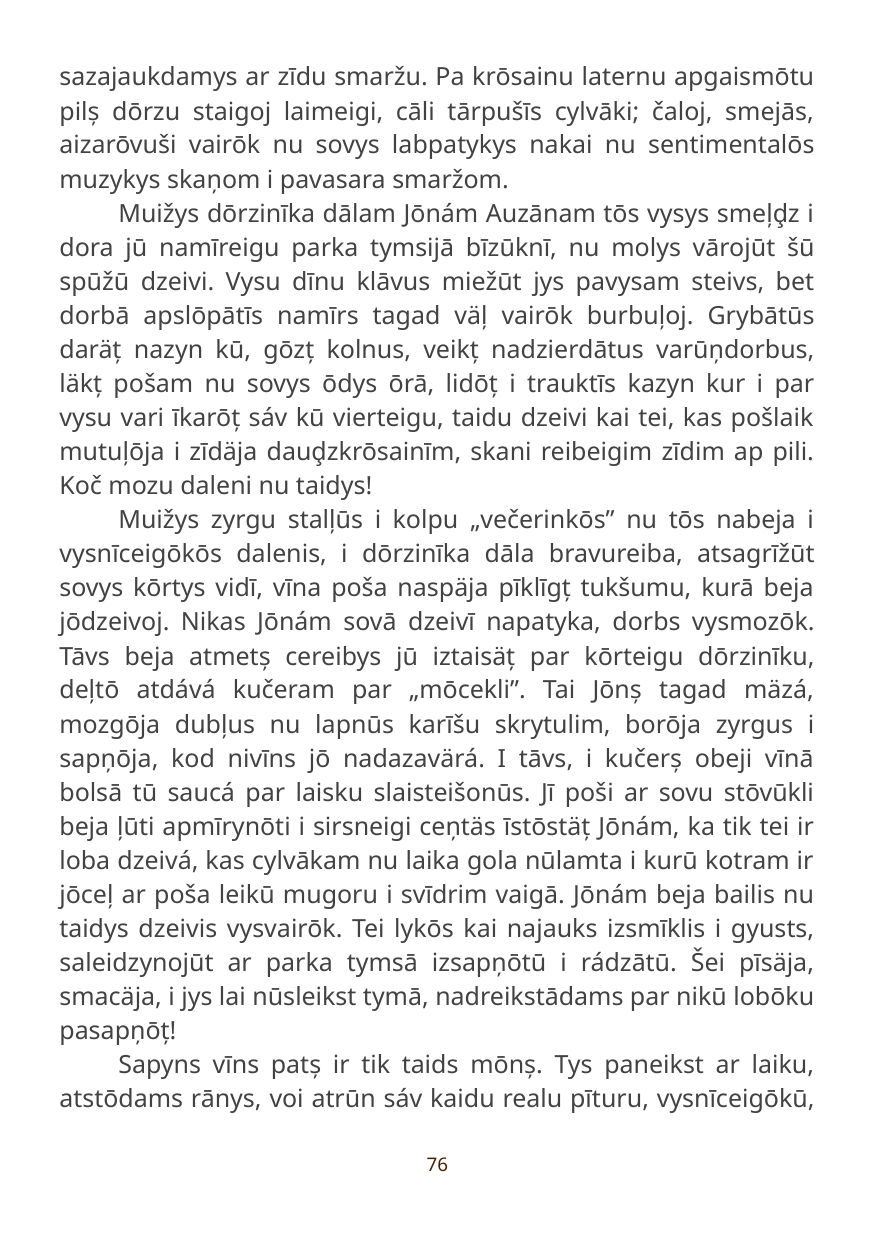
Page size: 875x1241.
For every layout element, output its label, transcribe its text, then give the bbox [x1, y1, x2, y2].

text Muižys dōrzinīka dālam Jōnám Auzānam tōs vysys smeļḑz i dora jū namīreigu parka tymsijā bīzūknī, nu molys vārojūt šū spūžū dzeivi. Vysu dīnu klāvus miežūt jys pavysam steivs, bet dorbā apslōpātīs namīrs tagad väļ vairōk burbuļoj. Grybātūs daräț nazyn kū, gōzț kolnus, veikț nadzierdātus varūņdorbus, läkț pošam nu sovys ōdys ōrā, lidōț i trauktīs kazyn kur i par vysu vari īkarōț sáv kū vierteigu, taidu dzeivi kai tei, kas pošlaik mutuļōja i zīdäja dauḑzkrōsainīm, skani reibeigim zīdim ap pili. Koč mozu daleni nu taidys! [59, 195, 815, 502]
text Sapyns vīns patș ir tik taids mōnș. Tys paneikst ar laiku, atstōdams rānys, voi atrūn sáv kaidu realu pīturu, vysnīceigōkū, [59, 1047, 815, 1115]
text Muižys zyrgu stalļūs i kolpu „večerinkōs” nu tōs nabeja i vysnīceigōkōs dalenis, i dōrzinīka dāla bravureiba, atsagrīžūt sovys kōrtys vidī, vīna poša naspäja pīklīgț tukšumu, kurā beja jōdzeivoj. Nikas Jōnám sovā dzeivī napatyka, dorbs vysmozōk. Tāvs beja atmetș cereibys jū iztaisäț par kōrteigu dōrzinīku, deļtō atdává kučeram par „mōcekli”. Tai Jōnș tagad mäzá, mozgōja dubļus nu lapnūs karīšu skrytulim, borōja zyrgus i sapņōja, kod nivīns jō nadazavärá. I tāvs, i kučerș obeji vīnā bolsā tū saucá par laisku slaisteišonūs. Jī poši ar sovu stōvūkli beja ļūti apmīrynōti i sirsneigi ceņtäs īstōstäț Jōnám, ka tik tei ir loba dzeivá, kas cylvākam nu laika gola nūlamta i kurū kotram ir jōceļ ar poša leikū mugoru i svīdrim vaigā. Jōnám beja bailis nu taidys dzeivis vysvairōk. Tei lykōs kai najauks izsmīklis i gyusts, saleidzynojūt ar parka tymsā izsapņōtū i rádzātū. Šei pīsäja, smacäja, i jys lai nūsleikst tymā, nadreikstādams par nikū lobōku pasapņōț! [59, 502, 815, 1047]
text sazajaukdamys ar zīdu smaržu. Pa krōsainu laternu apgaismōtu pilș dōrzu staigoj laimeigi, cāli tārpušīs cylvāki; čaloj, smejās, aizarōvuši vairōk nu sovys labpatykys nakai nu sentimentalōs muzykys skaņom i pavasara smaržom. [59, 59, 815, 195]
